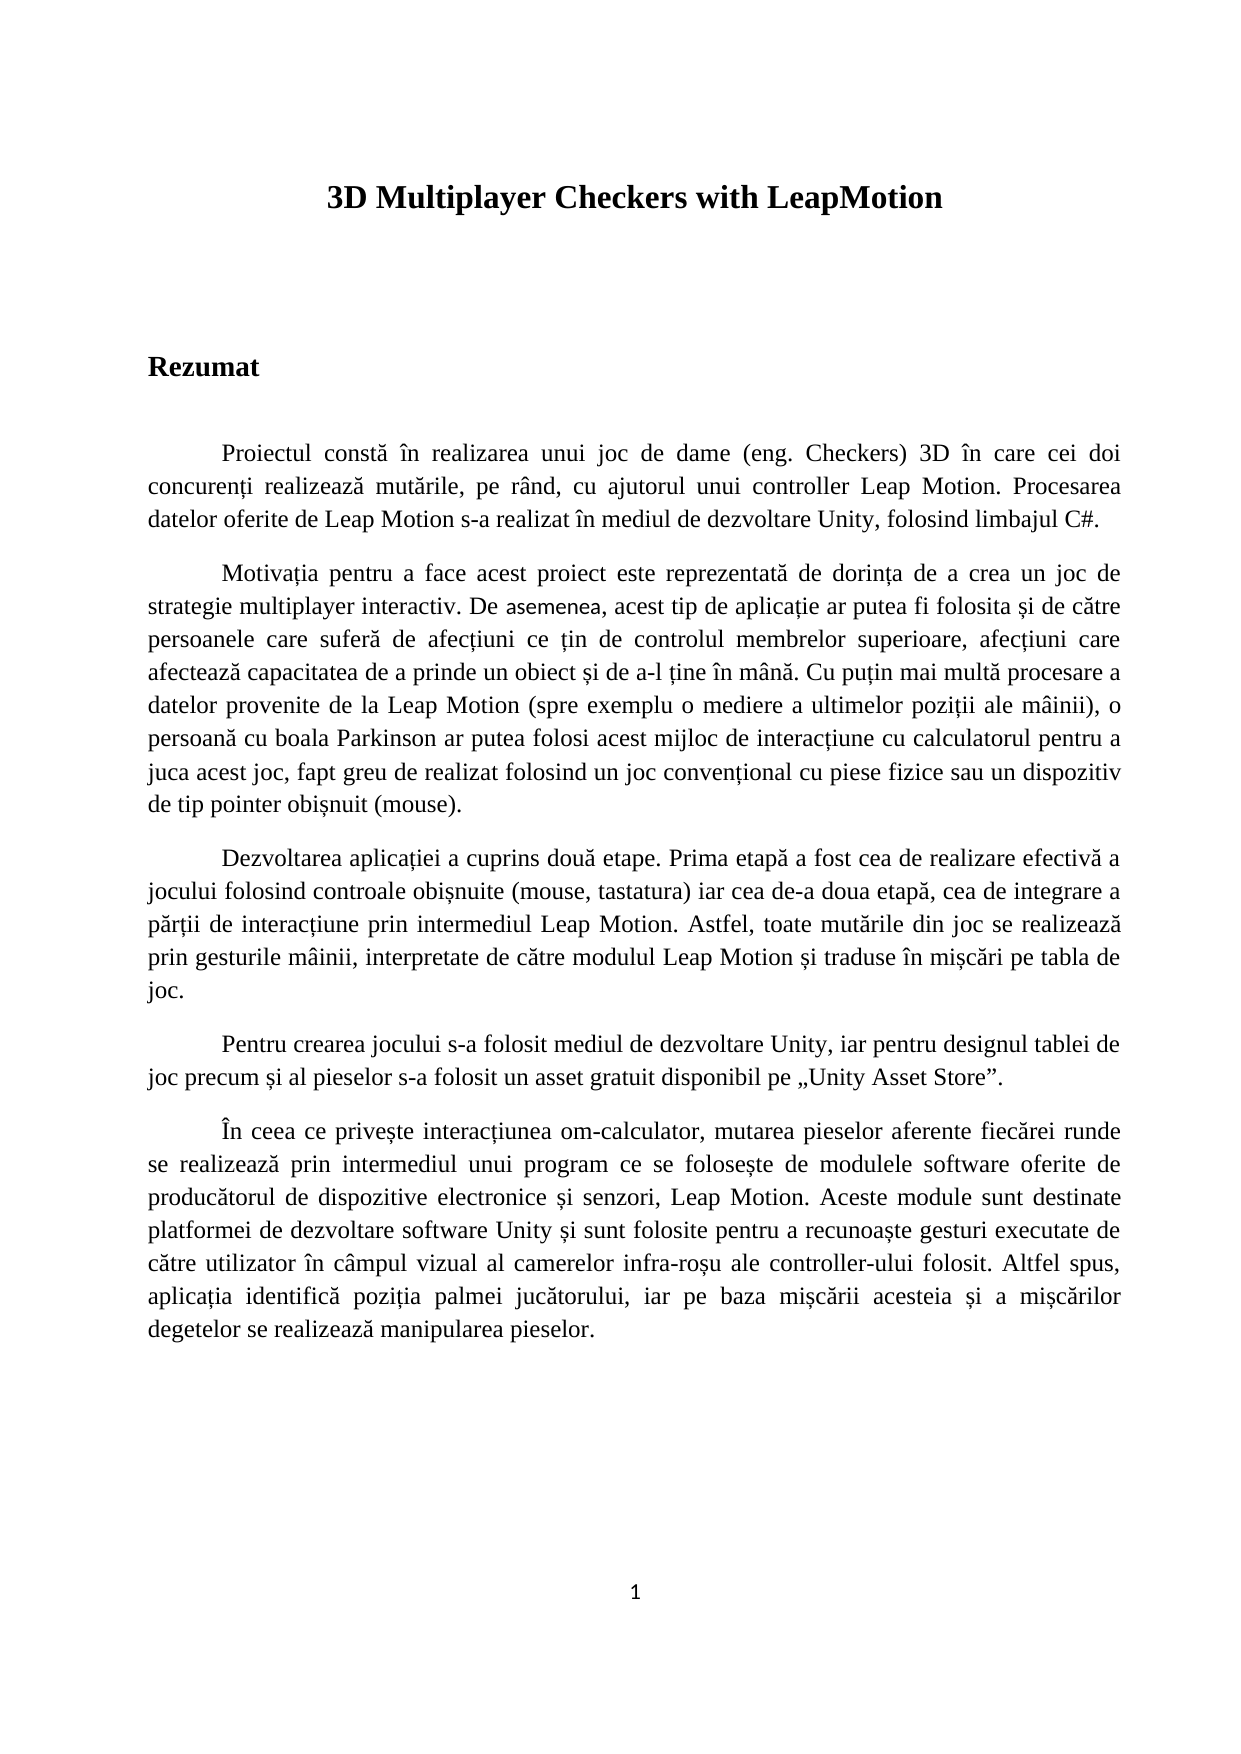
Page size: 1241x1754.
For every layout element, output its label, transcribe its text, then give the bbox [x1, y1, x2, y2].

text Pentru crearea jocului s-a folosit mediul de dezvoltare Unity, iar pentru designul tablei de joc precum și al pieselor s-a folosit un asset gratuit disponibil pe „Unity Asset Store”. [148, 1029, 1122, 1091]
text Proiectul constă în realizarea unui joc de dame (eng. Checkers) 3D în care cei doi concurenți realizează mutările, pe rând, cu ajutorul unui controller Leap Motion. Procesarea datelor oferite de Leap Motion s-a realizat în mediul de dezvoltare Unity, folosind limbajul C#. [148, 438, 1122, 533]
text În ceea ce privește interacțiunea om-calculator, mutarea pieselor aferente fiecărei runde se realizează prin intermediul unui program ce se folosește de modulele software oferite de producătorul de dispozitive electronice și senzori, Leap Motion. Aceste module sunt destinate platformei de dezvoltare software Unity și sunt folosite pentru a recunoaște gesturi executate de către utilizator în câmpul vizual al camerelor infra-roșu ale controller-ului folosit. Altfel spus, aplicația identifică poziția palmei jucătorului, iar pe baza mișcării acesteia și a mișcărilor degetelor se realizează manipularea pieselor. [148, 1116, 1122, 1343]
text 3D Multiplayer Checkers with LeapMotion [148, 177, 1122, 216]
text Dezvoltarea aplicației a cuprins două etape. Prima etapă a fost cea de realizare efectivă a jocului folosind controale obișnuite (mouse, tastatura) iar cea de-a doua etapă, cea de integrare a părții de interacțiune prin intermediul Leap Motion. Astfel, toate mutările din joc se realizează prin gesturile mâinii, interpretate de către modulul Leap Motion și traduse în mișcări pe tabla de joc. [148, 843, 1122, 1004]
subtitle Rezumat [148, 349, 1122, 382]
text Motivația pentru a face acest proiect este reprezentată de dorința de a crea un joc de strategie multiplayer interactiv. De asemenea, acest tip de aplicație ar putea fi folosita și de către persoanele care suferă de afecțiuni ce țin de controlul membrelor superioare, afecțiuni care afectează capacitatea de a prinde un obiect și de a-l ține în mână. Cu puțin mai multă procesare a datelor provenite de la Leap Motion (spre exemplu o mediere a ultimelor poziții ale mâinii), o persoană cu boala Parkinson ar putea folosi acest mijloc de interacțiune cu calculatorul pentru a juca acest joc, fapt greu de realizat folosind un joc convențional cu piese fizice sau un dispozitiv de tip pointer obișnuit (mouse). [148, 558, 1122, 818]
